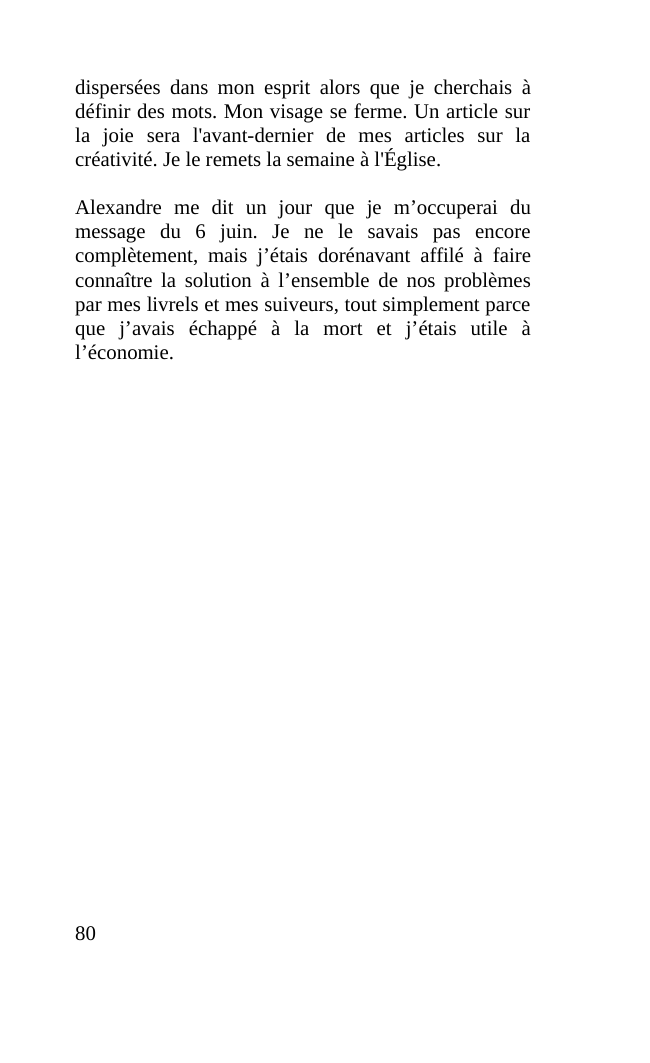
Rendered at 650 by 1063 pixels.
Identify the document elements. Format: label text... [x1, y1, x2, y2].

text dispersées dans mon esprit alors que je cherchais à définir des mots. Mon visage se ferme. Un article sur la joie sera l'avant-dernier de mes articles sur la créativité. Je le remets la semaine à l'Église. [75, 75, 531, 171]
text Alexandre me dit un jour que je m’occuperai du message du 6 juin. Je ne le savais pas encore complètement, mais j’étais dorénavant affilé à faire connaître la solution à l’ensemble de nos problèmes par mes livrels et mes suiveurs, tout simplement parce que j’avais échappé à la mort et j’étais utile à l’économie. [75, 195, 531, 364]
